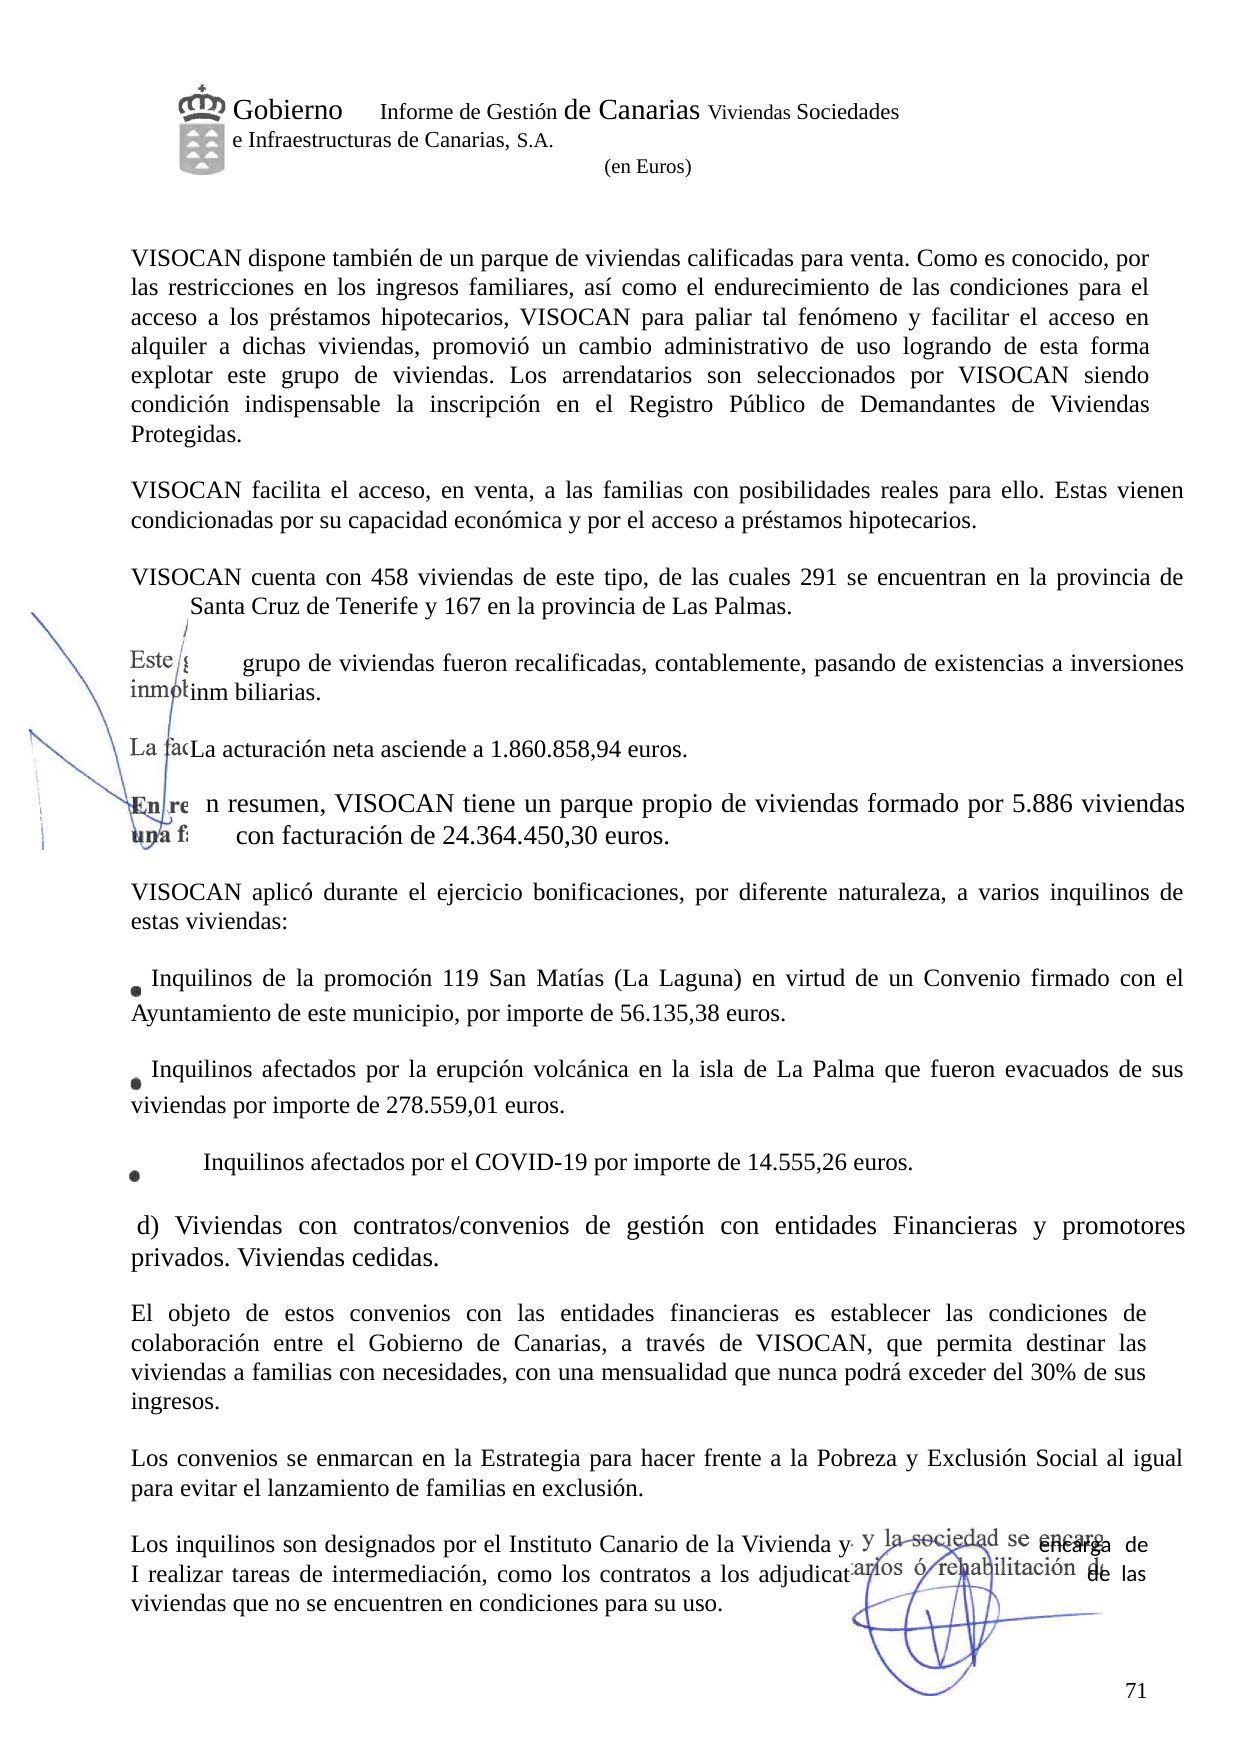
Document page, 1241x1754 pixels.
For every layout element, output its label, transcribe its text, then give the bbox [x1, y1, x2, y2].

text VISOCAN dispone también de un parque de viviendas calificadas para venta. Como es conocido, por las restricciones en los ingresos familiares, así como el endurecimiento de las condiciones para el acceso a los préstamos hipotecarios, VISOCAN para paliar tal fenómeno y facilitar el acceso en alquiler a dichas viviendas, promovió un cambio administrativo de uso logrando de esta forma explotar este grupo de viviendas. Los arrendatarios son seleccionados por VISOCAN siendo condición indispensable la inscripción en el Registro Público de Demandantes de Viviendas Protegidas. [131, 243, 1151, 447]
text d) Viviendas con contratos/convenios de gestión con entidades Financieras y promotores privados. Viviendas cedidas. [131, 1209, 1187, 1272]
text El objeto de estos convenios con las entidades financieras es establecer las condiciones de colaboración entre el Gobierno de Canarias, a través de VISOCAN, que permita destinar las viviendas a familias con necesidades, con una mensualidad que nunca podrá exceder del 30% de sus ingresos. [131, 1298, 1148, 1415]
text Los convenios se enmarcan en la Estrategia para hacer frente a la Pobreza y Exclusión Social al igual para evitar el lanzamiento de familias en exclusión. [131, 1443, 1185, 1501]
text Inquilinos afectados por la erupción volcánica en la isla de La Palma que fueron evacuados de sus viviendas por importe de 278.559,01 euros. [131, 1054, 1185, 1119]
text La acturación neta asciende a 1.860.858,94 euros. [188, 734, 1185, 763]
text grupo de viviendas fueron recalificadas, contablemente, pasando de existencias a inversiones inm biliarias. [188, 648, 1185, 706]
text Inquilinos de la promoción 119 San Matías (La Laguna) en virtud de un Convenio firmado con el Ayuntamiento de este municipio, por importe de 56.135,38 euros. [131, 963, 1185, 1026]
text Inquilinos afectados por el COVID-19 por importe de 14.555,26 euros. [129, 1147, 1187, 1181]
text Los inquilinos son designados por el Instituto Canario de la Vivienda y I realizar tareas de intermediación, como los contratos a los adjudicat viviendas que no se encuentren en condiciones para su uso. [131, 1529, 851, 1617]
text VISOCAN cuenta con 458 viviendas de este tipo, de las cuales 291 se encuentran en la provincia de Santa Cruz de Tenerife y 167 en la provincia de Las Palmas. [131, 562, 1185, 620]
text VISOCAN facilita el acceso, en venta, a las familias con posibilidades reales para ello. Estas vienen condicionadas por su capacidad económica y por el acceso a préstamos hipotecarios. [131, 476, 1185, 534]
text n resumen, VISOCAN tiene un parque propio de viviendas formado por 5.886 viviendas con facturación de 24.364.450,30 euros. [188, 787, 1187, 850]
text VISOCAN aplicó durante el ejercicio bonificaciones, por diferente naturaleza, a varios inquilinos de estas viviendas: [131, 877, 1185, 934]
